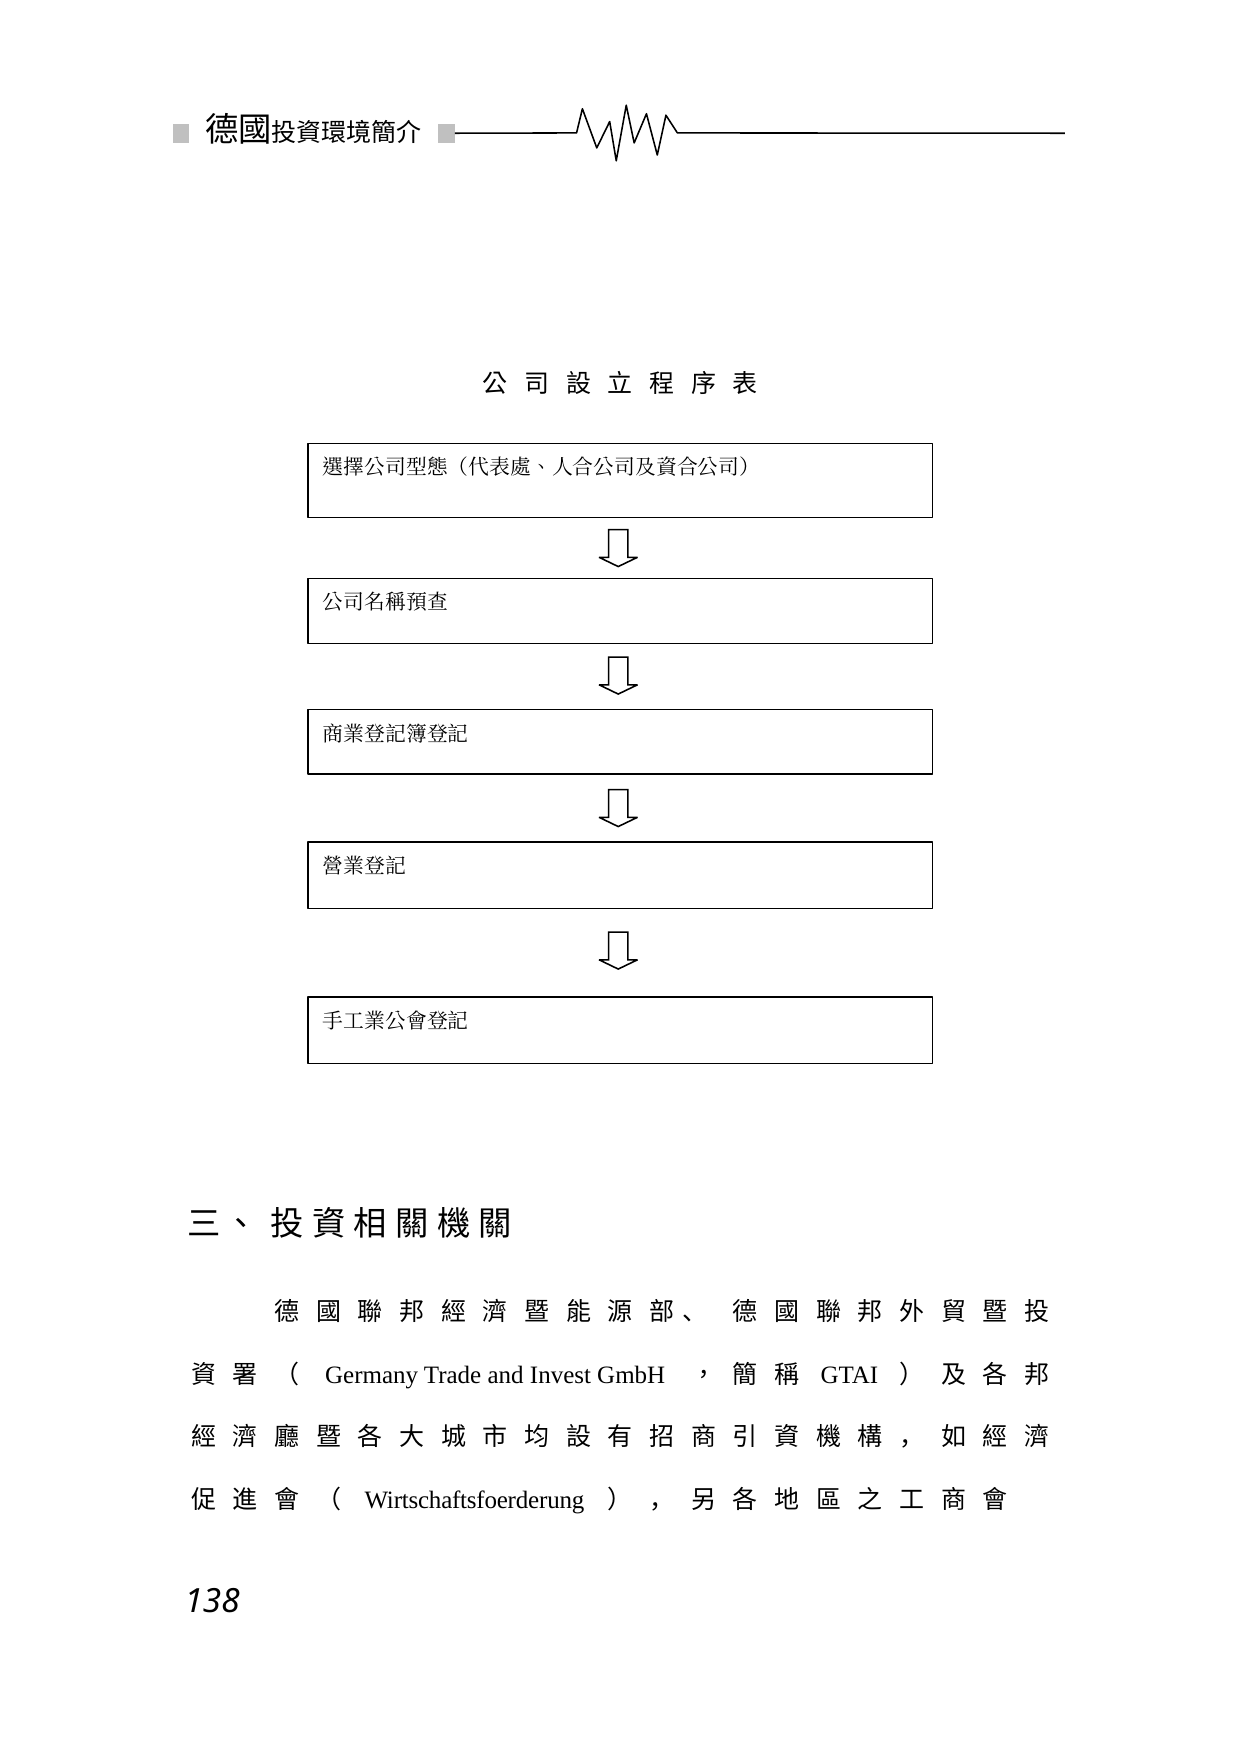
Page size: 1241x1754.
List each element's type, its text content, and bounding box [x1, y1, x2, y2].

text 公司設立程序表 [183, 339, 1058, 402]
text 三、投資相關機關 [183, 1179, 1058, 1241]
text 德國聯邦經濟暨能源部、德國聯邦外貿暨投資署（Germany Trade and Invest GmbH，簡稱GTAI）及各邦經濟廳暨各大城市均設有招商引資機構，如經濟促進會（Wirtschaftsfoerderung），另各地區之工商會 [183, 1268, 1058, 1518]
